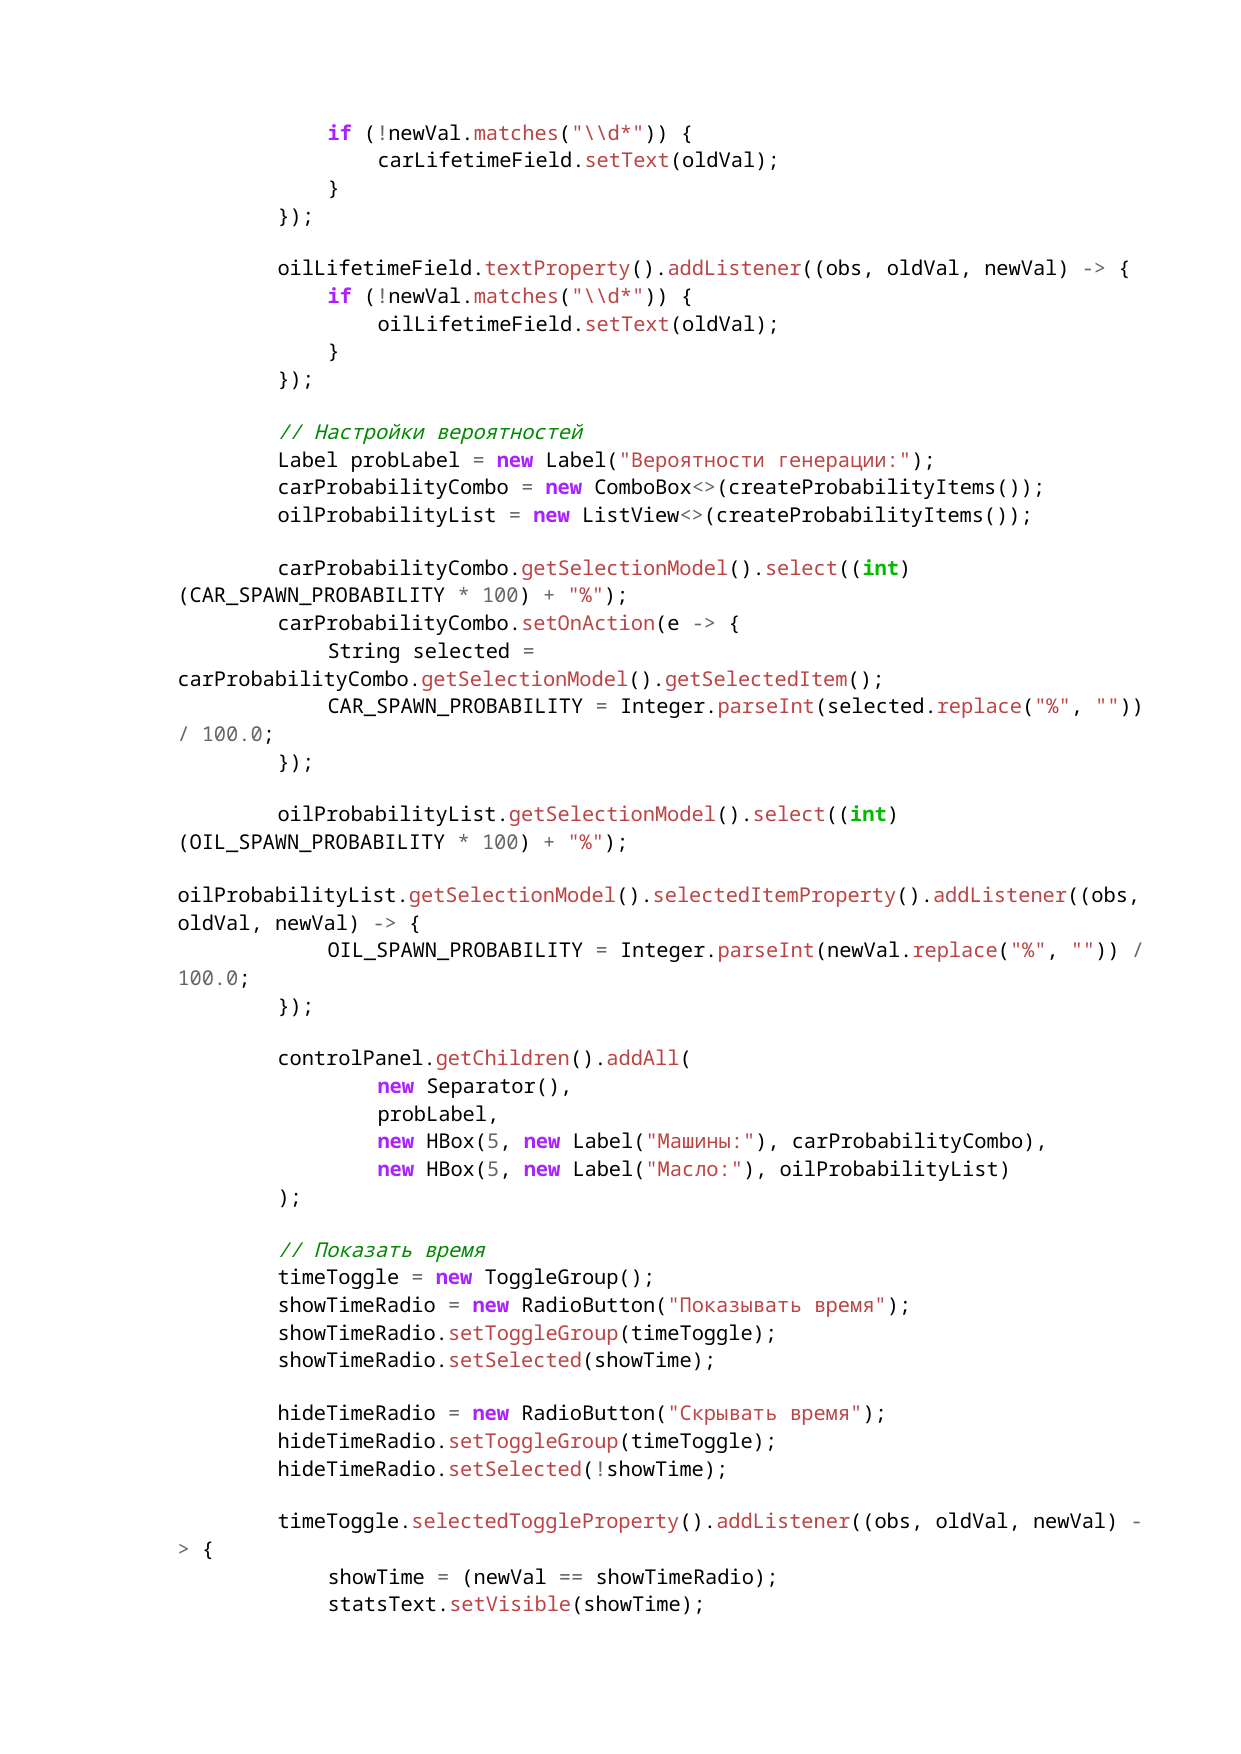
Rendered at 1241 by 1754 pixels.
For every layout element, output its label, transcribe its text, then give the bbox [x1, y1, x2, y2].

text if (!newVal.matches("\\d*")) { [177, 282, 1152, 309]
text carProbabilityCombo.setOnAction(e -> { [177, 609, 1152, 636]
text oilLifetimeField.setText(oldVal); [177, 309, 1152, 337]
text carProbabilityCombo.getSelectionModel().select((int)(CAR_SPAWN_PROBABILITY * 100) + "%"); [177, 553, 1152, 609]
text new HBox(5, new Label("Машины:"), carProbabilityCombo), [177, 1127, 1152, 1155]
text // Показать время [177, 1235, 1152, 1263]
text carLifetimeField.setText(oldVal); [177, 146, 1152, 173]
text carProbabilityCombo = new ComboBox<>(createProbabilityItems()); [177, 473, 1152, 501]
text new Separator(), [177, 1072, 1152, 1099]
text if (!newVal.matches("\\d*")) { [177, 118, 1152, 146]
text hideTimeRadio = new RadioButton("Скрывать время"); [177, 1399, 1152, 1426]
text showTimeRadio.setSelected(showTime); [177, 1346, 1152, 1374]
text showTime = (newVal == showTimeRadio); [177, 1562, 1152, 1590]
text probLabel, [177, 1099, 1152, 1127]
text }); [177, 747, 1152, 775]
text String selected = carProbabilityCombo.getSelectionModel().getSelectedItem(); [177, 636, 1152, 692]
text oilProbabilityList.getSelectionModel().selectedItemProperty().addListener((obs, oldVal, newVal) -> { [177, 855, 1152, 936]
text oilProbabilityList.getSelectionModel().select((int)(OIL_SPAWN_PROBABILITY * 100) + "%"); [177, 800, 1152, 855]
text } [177, 337, 1152, 365]
text oilProbabilityList = new ListView<>(createProbabilityItems()); [177, 501, 1152, 528]
text ); [177, 1182, 1152, 1210]
text }); [177, 991, 1152, 1019]
text timeToggle = new ToggleGroup(); [177, 1263, 1152, 1291]
text oilLifetimeField.textProperty().addListener((obs, oldVal, newVal) -> { [177, 254, 1152, 282]
text new HBox(5, new Label("Масло:"), oilProbabilityList) [177, 1155, 1152, 1182]
text }); [177, 201, 1152, 229]
text hideTimeRadio.setToggleGroup(timeToggle); [177, 1426, 1152, 1454]
text // Настройки вероятностей [177, 417, 1152, 445]
text } [177, 173, 1152, 201]
text controlPanel.getChildren().addAll( [177, 1044, 1152, 1072]
text timeToggle.selectedToggleProperty().addListener((obs, oldVal, newVal) -> { [177, 1507, 1152, 1562]
text showTimeRadio.setToggleGroup(timeToggle); [177, 1318, 1152, 1346]
text showTimeRadio = new RadioButton("Показывать время"); [177, 1291, 1152, 1318]
text }); [177, 365, 1152, 392]
text hideTimeRadio.setSelected(!showTime); [177, 1454, 1152, 1482]
text CAR_SPAWN_PROBABILITY = Integer.parseInt(selected.replace("%", "")) / 100.0; [177, 692, 1152, 747]
text OIL_SPAWN_PROBABILITY = Integer.parseInt(newVal.replace("%", "")) / 100.0; [177, 936, 1152, 991]
text Label probLabel = new Label("Вероятности генерации:"); [177, 445, 1152, 473]
text statsText.setVisible(showTime); [177, 1590, 1152, 1618]
